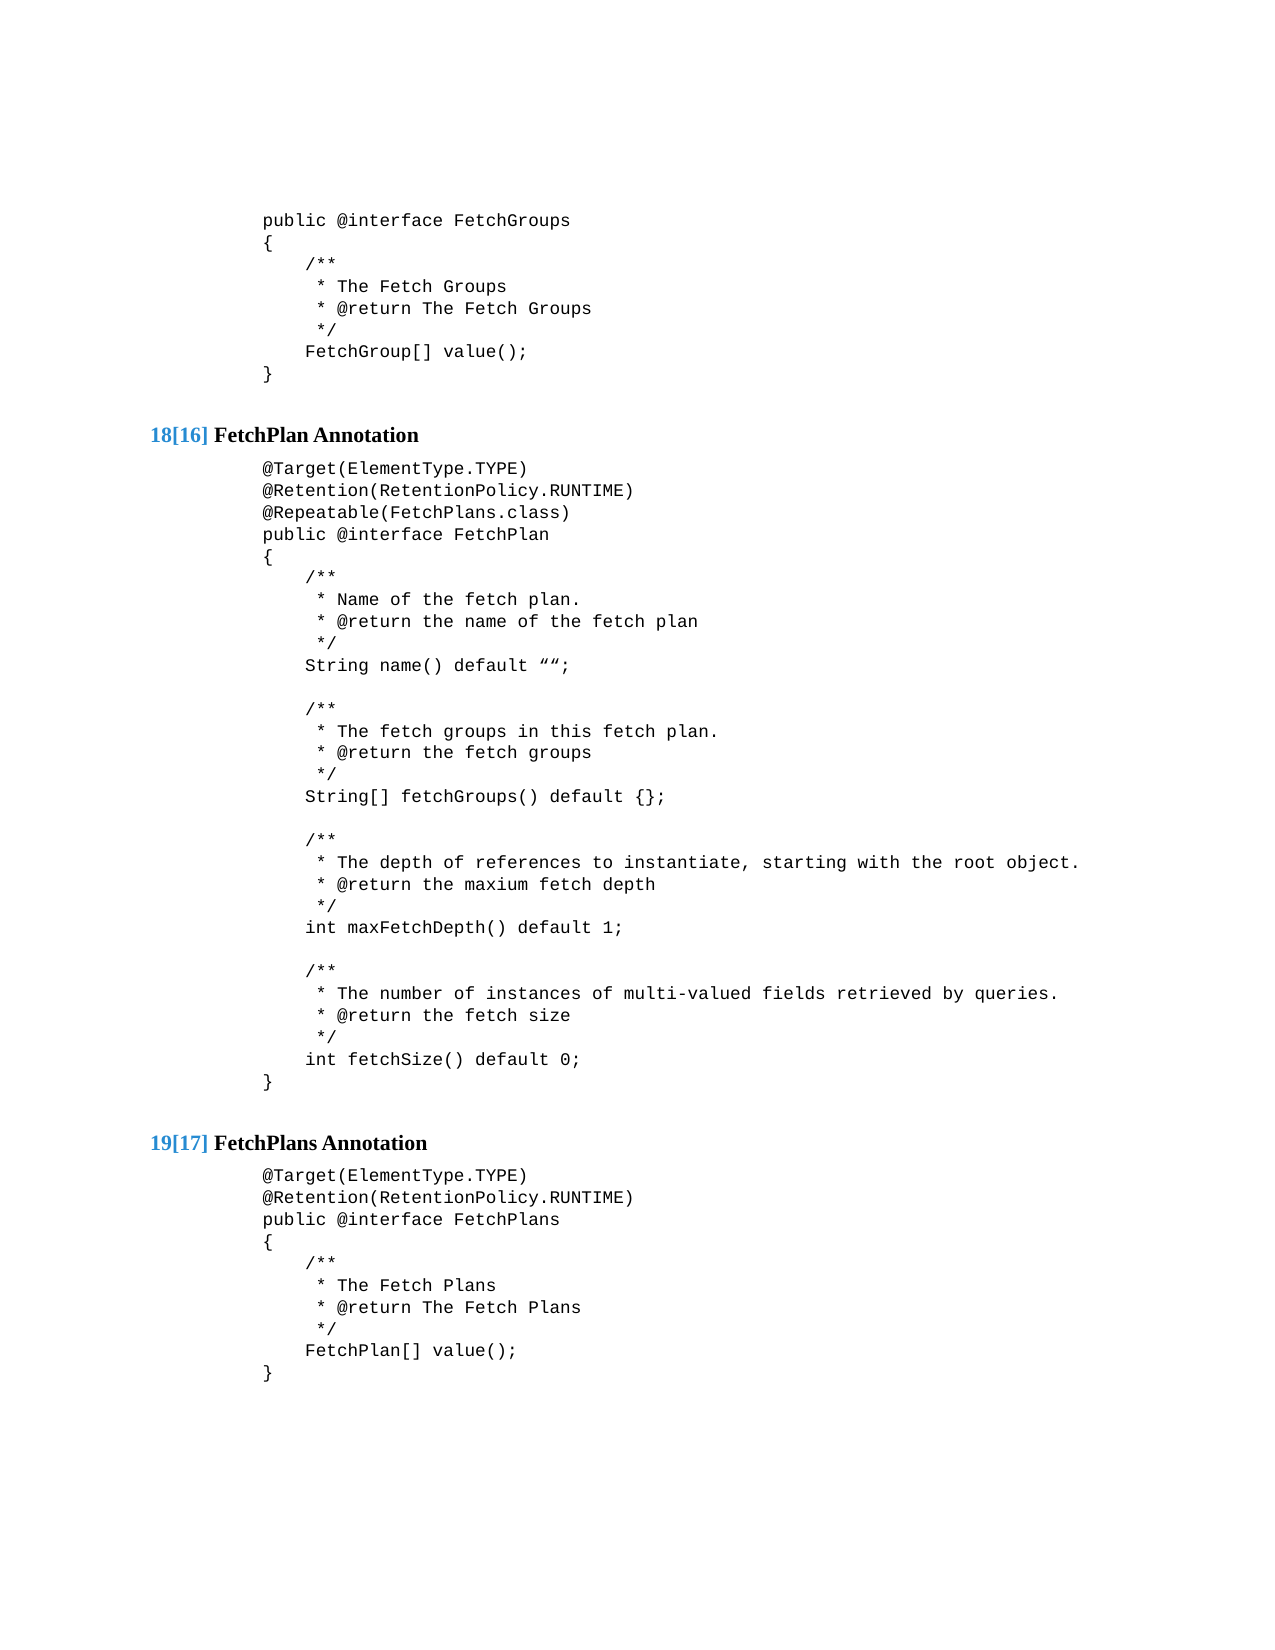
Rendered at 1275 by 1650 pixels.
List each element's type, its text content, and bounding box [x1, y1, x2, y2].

text * @return the name of the fetch plan [262, 611, 1125, 633]
text */ [262, 895, 1125, 917]
text @Repeatable(FetchPlans.class) [262, 502, 1125, 523]
text @Retention(RetentionPolicy.RUNTIME) [262, 1187, 1125, 1209]
text public @interface FetchPlan [262, 523, 1125, 545]
text * Name of the fetch plan. [262, 589, 1125, 611]
text * The number of instances of multi-valued fields retrieved by queries. [262, 983, 1125, 1005]
text /** [262, 567, 1125, 589]
text * The fetch groups in this fetch plan. [262, 720, 1125, 742]
text int maxFetchDepth() default 1; [262, 917, 1125, 939]
text @Target(ElementType.TYPE) [262, 1165, 1125, 1187]
text public @interface FetchPlans [262, 1209, 1125, 1231]
text * @return the fetch groups [262, 742, 1125, 764]
text */ [262, 1027, 1125, 1048]
text String name() default ““; [262, 655, 1125, 677]
text */ [262, 1318, 1125, 1340]
text FetchPlan[] value(); [262, 1340, 1125, 1362]
text FetchGroup[] value(); [262, 341, 1125, 363]
text { [262, 1231, 1125, 1253]
text @Retention(RetentionPolicy.RUNTIME) [262, 480, 1125, 502]
text public @interface FetchGroups [262, 210, 1125, 232]
text /** [262, 254, 1125, 276]
text * @return The Fetch Plans [262, 1296, 1125, 1318]
text * @return the fetch size [262, 1005, 1125, 1027]
text } [262, 363, 1125, 385]
text /** [262, 830, 1125, 852]
text /** [262, 698, 1125, 720]
text */ [262, 319, 1125, 341]
text } [262, 1362, 1125, 1384]
text /** [262, 961, 1125, 983]
text int fetchSize() default 0; [262, 1048, 1125, 1070]
text { [262, 545, 1125, 567]
text /** [262, 1253, 1125, 1274]
subtitle FetchPlan Annotation [150, 421, 1125, 447]
text */ [262, 633, 1125, 655]
text * The Fetch Groups [262, 276, 1125, 297]
text * @return The Fetch Groups [262, 297, 1125, 319]
text @Target(ElementType.TYPE) [262, 458, 1125, 480]
text * @return the maxium fetch depth [262, 873, 1125, 895]
text { [262, 232, 1125, 254]
text * The depth of references to instantiate, starting with the root object. [262, 852, 1125, 873]
text */ [262, 764, 1125, 786]
text * The Fetch Plans [262, 1274, 1125, 1296]
text } [262, 1070, 1125, 1092]
subtitle FetchPlans Annotation [150, 1129, 1125, 1155]
text String[] fetchGroups() default {}; [262, 786, 1125, 808]
